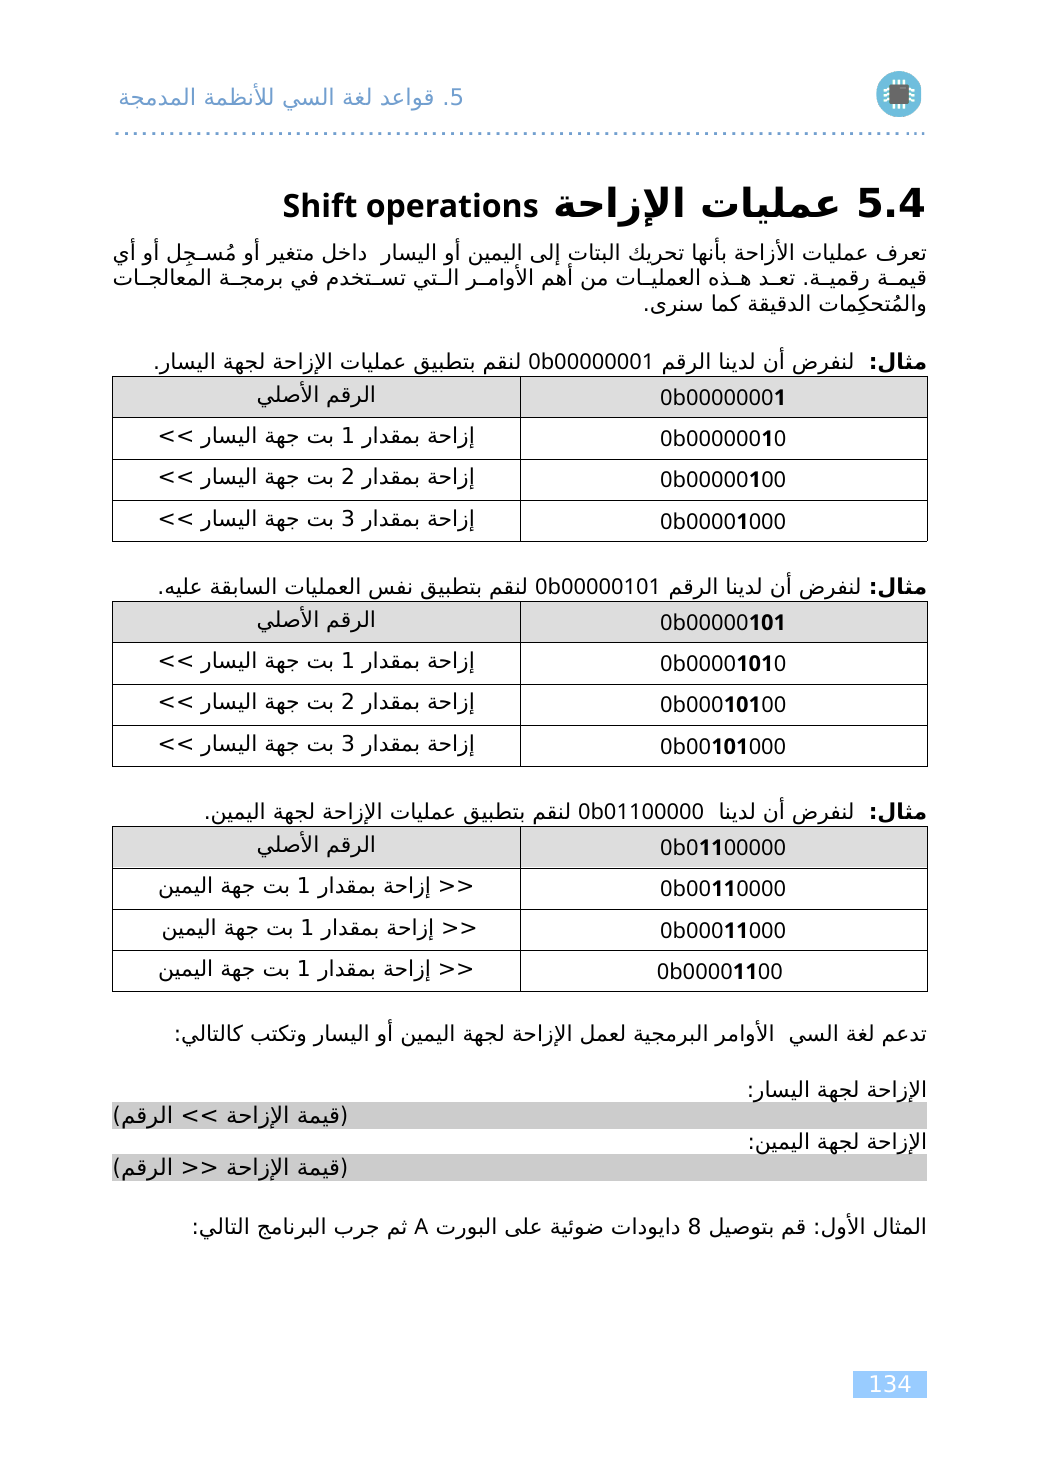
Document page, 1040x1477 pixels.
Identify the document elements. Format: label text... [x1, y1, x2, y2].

text (قيمة اﻹزاحة << الرقم) [112, 1154, 927, 1181]
table_cell إزاحة بمقدار 3 بت جهة اليسار >> [113, 726, 520, 766]
text مثال: لنفرض أن لدينا الرقم 0b00000101 لنقم بتطبيق نفس العمليات السابقة عليه. [112, 571, 927, 601]
table_header 0b00000001 [521, 377, 927, 417]
table_cell << إزاحة بمقدار 1 بت جهة اليمين [113, 869, 520, 909]
text (قيمة اﻹزاحة >> الرقم) [112, 1102, 927, 1129]
table_cell 0b00001010 [521, 643, 927, 684]
text تدعم لغة السي اﻷوامر البرمجية لعمل اﻹزاحة لجهة اليمين أو اليسار وتكتب كالتالي: [112, 1021, 927, 1047]
table_header الرقم اﻷصلي [113, 377, 520, 417]
table_header الرقم اﻷصلي [113, 827, 520, 867]
table_cell 0b00010100 [521, 685, 927, 725]
table_header 0b01100000 [521, 827, 927, 867]
text اﻹزاحة لجهة اليسار: [112, 1077, 927, 1102]
table_cell 0b00000100 [521, 460, 927, 500]
table_cell 0b00001000 [521, 501, 927, 541]
table_header الرقم اﻷصلي [113, 602, 520, 642]
table_cell 0b00110000 [521, 869, 927, 909]
table_cell إزاحة بمقدار 2 بت جهة اليسار >> [113, 460, 520, 500]
text تعرف عمليات اﻷزاحة بأنها تحريك البتات إلى اليمين أو اليسار داخل متغير أو مُسجِل أو أي قيمة رقمية. تعد هذه العمليات من أهم اﻷوامر التي تستخدم في برمجة المعالجات والمُتحكِمات الدقيقة كما سنرى. [112, 240, 927, 316]
text المثال اﻷول: قم بتوصيل 8 دايودات ضوئية على البورت A ثم جرب البرنامج التالي: [112, 1211, 927, 1241]
table_cell << إزاحة بمقدار 1 بت جهة اليمين [113, 910, 520, 950]
text مثال: لنفرض أن لدينا 0b01100000 لنقم بتطبيق عمليات اﻹزاحة لجهة اليمين. [112, 796, 927, 826]
picture [876, 71, 922, 117]
table_cell << إزاحة بمقدار 1 بت جهة اليمين [113, 951, 520, 991]
table_cell 0b00001100 [521, 951, 927, 991]
table_cell 0b00000010 [521, 418, 927, 458]
table_cell إزاحة بمقدار 1 بت جهة اليسار >> [113, 418, 520, 458]
text اﻹزاحة لجهة اليمين: [112, 1129, 927, 1154]
table_cell إزاحة بمقدار 3 بت جهة اليسار >> [113, 501, 520, 541]
table_cell 0b00101000 [521, 726, 927, 766]
table_cell إزاحة بمقدار 1 بت جهة اليسار >> [113, 643, 520, 684]
text مثال: لنفرض أن لدينا الرقم 0b00000001 لنقم بتطبيق عمليات اﻹزاحة لجهة اليسار. [112, 346, 927, 376]
table_cell إزاحة بمقدار 2 بت جهة اليسار >> [113, 685, 520, 725]
subtitle 5.4 عمليات اﻹزاحة Shift operations [112, 181, 927, 227]
table_header 0b00000101 [521, 602, 927, 642]
table_cell 0b00011000 [521, 910, 927, 950]
